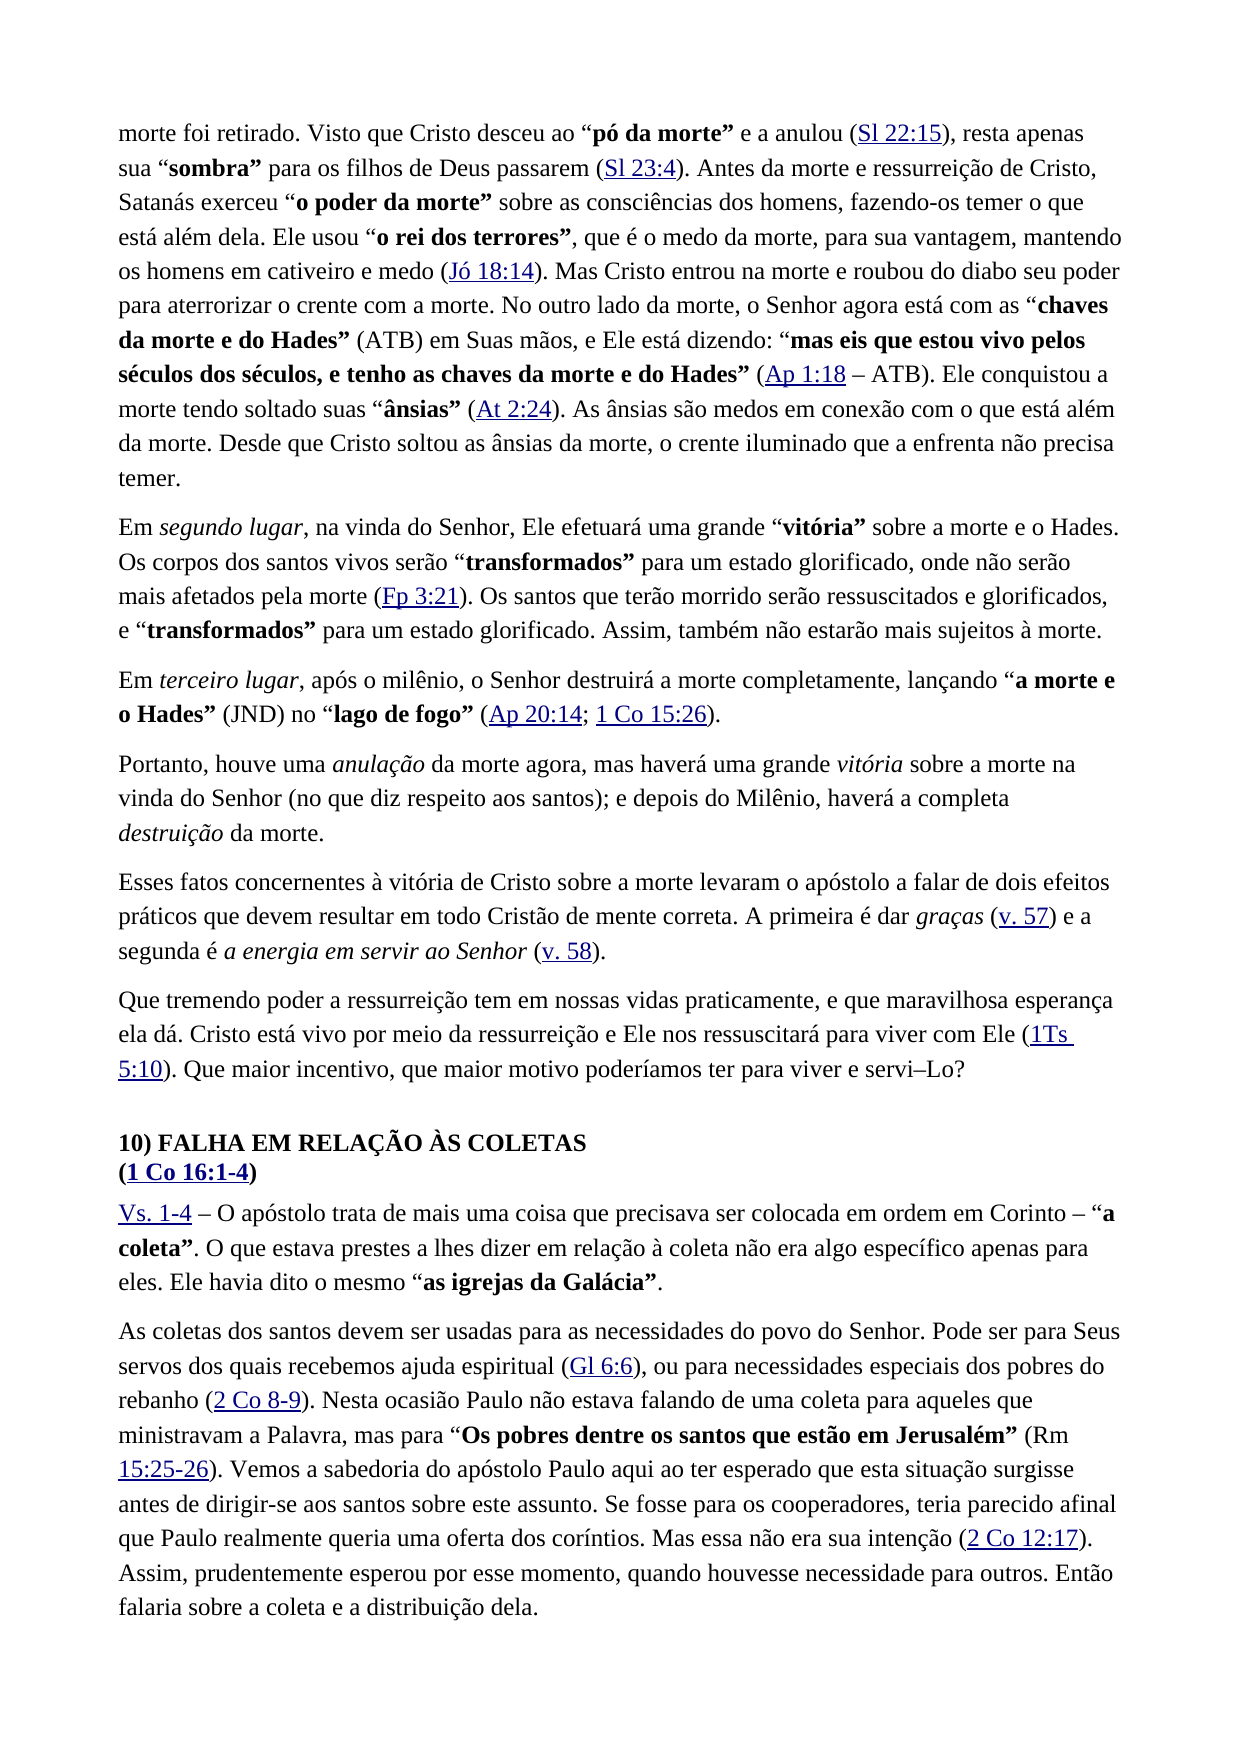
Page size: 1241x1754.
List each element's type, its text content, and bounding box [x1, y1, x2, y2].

text Portanto, houve uma anulação da morte agora, mas haverá uma grande vitória sobre a morte na vinda do Senhor (no que diz respeito aos santos); e depois do Milênio, haverá a completa destruição da morte. [118, 749, 1122, 846]
subtitle 10) FALHA EM RELAÇÃO ÀS COLETAS (1 Co 16:1-4) [118, 1128, 1122, 1186]
text As coletas dos santos devem ser usadas para as necessidades do povo do Senhor. Pode ser para Seus servos dos quais recebemos ajuda espiritual (Gl 6:6), ou para necessidades especiais dos pobres do rebanho (2 Co 8-9). Nesta ocasião Paulo não estava falando de uma coleta para aqueles que ministravam a Palavra, mas para “Os pobres dentre os santos que estão em Jerusalém” (Rm 15:25-26). Vemos a sabedoria do apóstolo Paulo aqui ao ter esperado que esta situação surgisse antes de dirigir-se aos santos sobre este assunto. Se fosse para os cooperadores, teria parecido afinal que Paulo realmente queria uma oferta dos coríntios. Mas essa não era sua intenção (2 Co 12:17). Assim, prudentemente esperou por esse momento, quando houvesse necessidade para outros. Então falaria sobre a coleta e a distribuição dela. [118, 1316, 1122, 1621]
text Em terceiro lugar, após o milênio, o Senhor destruirá a morte completamente, lançando “a morte e o Hades” (JND) no “lago de fogo” (Ap 20:14; 1 Co 15:26). [118, 665, 1122, 728]
text morte foi retirado. Visto que Cristo desceu ao “pó da morte” e a anulou (Sl 22:15), resta apenas sua “sombra” para os filhos de Deus passarem (Sl 23:4). Antes da morte e ressurreição de Cristo, Satanás exerceu “o poder da morte” sobre as consciências dos homens, fazendo-os temer o que está além dela. Ele usou “o rei dos terrores”, que é o medo da morte, para sua vantagem, mantendo os homens em cativeiro e medo (Jó 18:14). Mas Cristo entrou na morte e roubou do diabo seu poder para aterrorizar o crente com a morte. No outro lado da morte, o Senhor agora está com as “chaves da morte e do Hades” (ATB) em Suas mãos, e Ele está dizendo: “mas eis que estou vivo pelos séculos dos séculos, e tenho as chaves da morte e do Hades” (Ap 1:18 – ATB). Ele conquistou a morte tendo soltado suas “ânsias” (At 2:24). As ânsias são medos em conexão com o que está além da morte. Desde que Cristo soltou as ânsias da morte, o crente iluminado que a enfrenta não precisa temer. [118, 118, 1122, 492]
text Que tremendo poder a ressurreição tem em nossas vidas praticamente, e que maravilhosa esperança ela dá. Cristo está vivo por meio da ressurreição e Ele nos ressuscitará para viver com Ele (1Ts 5:10). Que maior incentivo, que maior motivo poderíamos ter para viver e servi–Lo? [118, 985, 1122, 1083]
text Esses fatos concernentes à vitória de Cristo sobre a morte levaram o apóstolo a falar de dois efeitos práticos que devem resultar em todo Cristão de mente correta. A primeira é dar graças (v. 57) e a segunda é a energia em servir ao Senhor (v. 58). [118, 867, 1122, 964]
text Vs. 1-4 – O apóstolo trata de mais uma coisa que precisava ser colocada em ordem em Corinto – “a coleta”. O que estava prestes a lhes dizer em relação à coleta não era algo específico apenas para eles. Ele havia dito o mesmo “as igrejas da Galácia”. [118, 1198, 1122, 1296]
text Em segundo lugar, na vinda do Senhor, Ele efetuará uma grande “vitória” sobre a morte e o Hades. Os corpos dos santos vivos serão “transformados” para um estado glorificado, onde não serão mais afetados pela morte (Fp 3:21). Os santos que terão morrido serão ressuscitados e glorificados, e “transformados” para um estado glorificado. Assim, também não estarão mais sujeitos à morte. [118, 512, 1122, 644]
